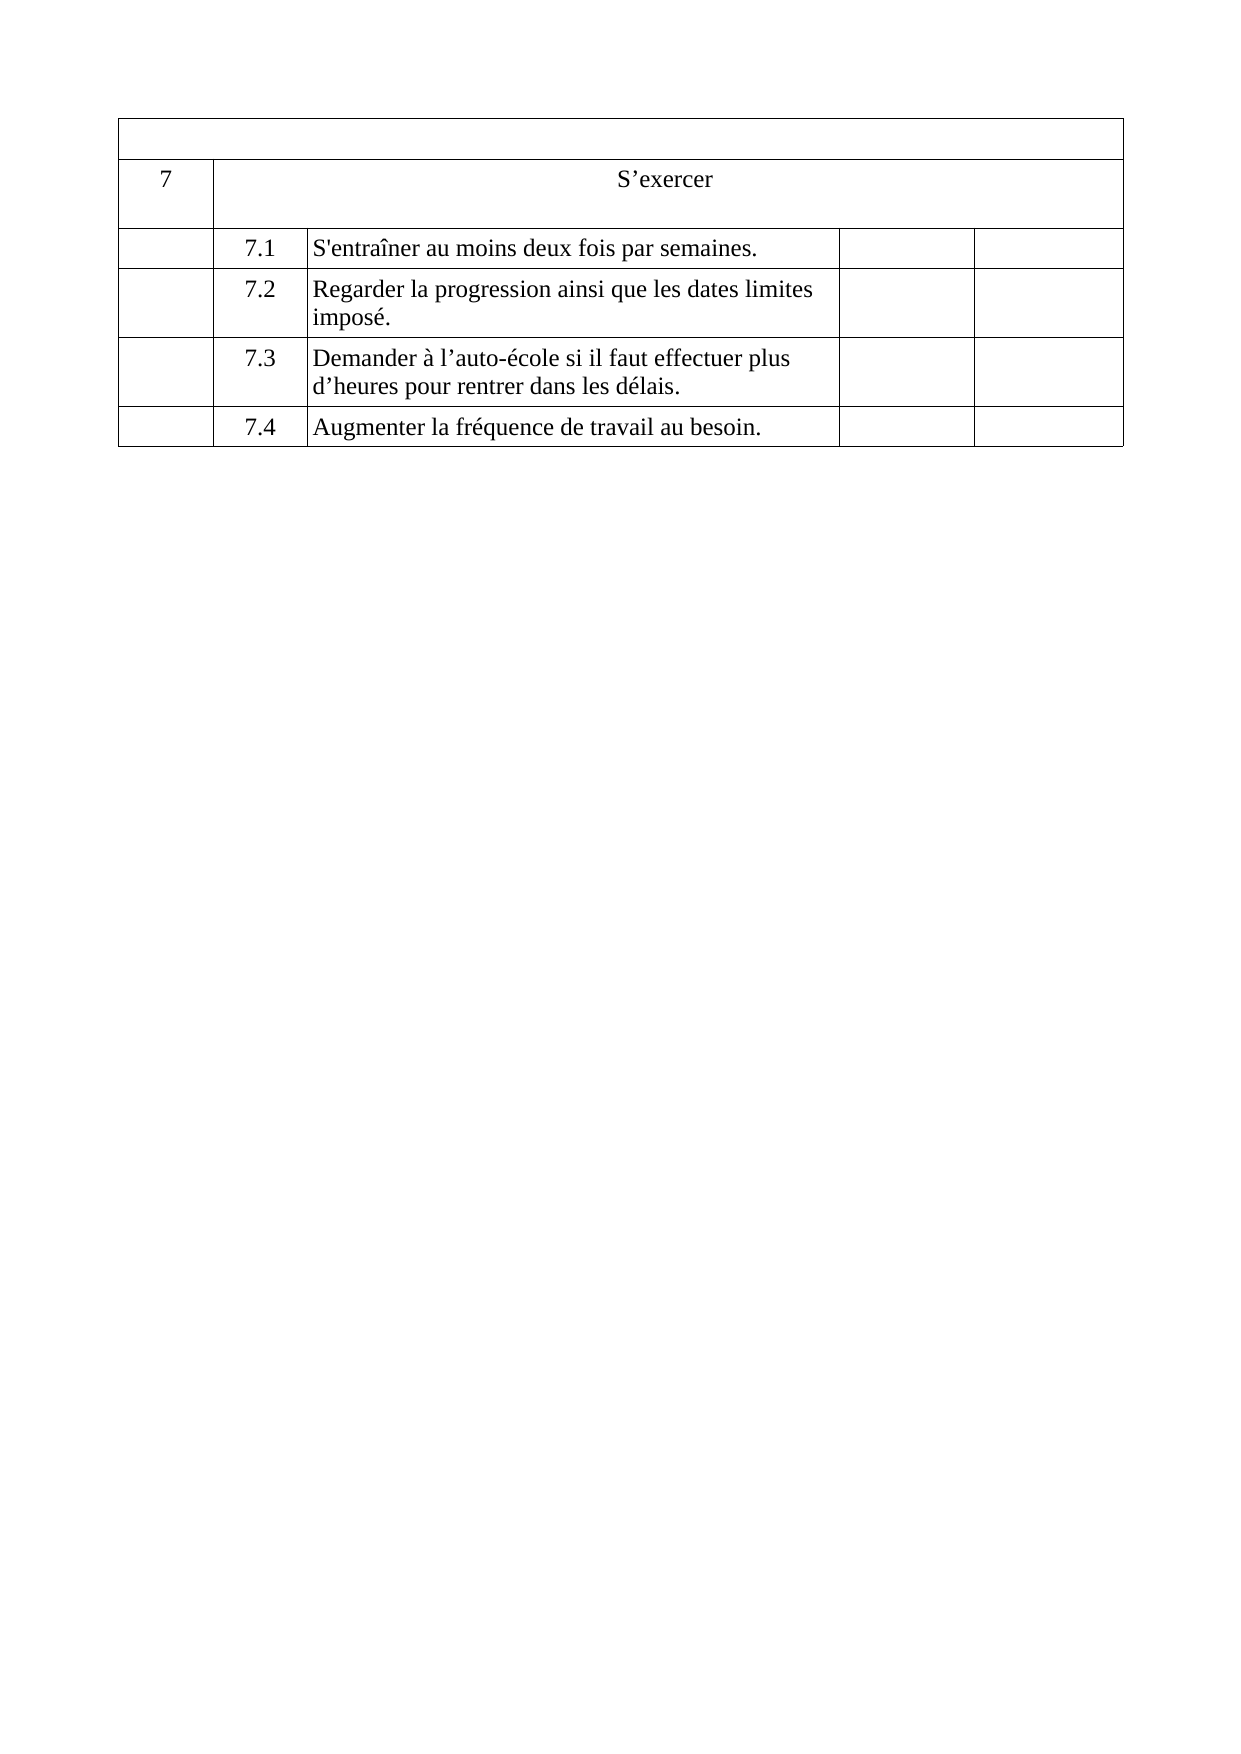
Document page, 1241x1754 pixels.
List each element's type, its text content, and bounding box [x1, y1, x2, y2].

table_cell [119, 338, 213, 406]
table_cell S'entraîner au moins deux fois par semaines. [308, 229, 839, 268]
table_cell [840, 338, 974, 406]
table_cell 7.4 [214, 407, 307, 446]
table_cell [119, 269, 213, 337]
table_cell 7.2 [214, 269, 307, 337]
table_cell [840, 229, 974, 268]
table_cell 7 [119, 160, 213, 227]
table_cell 7.1 [214, 229, 307, 268]
table_cell [975, 229, 1123, 268]
table_cell 7.3 [214, 338, 307, 406]
table_cell Regarder la progression ainsi que les dates limites imposé. [308, 269, 839, 337]
table_cell Augmenter la fréquence de travail au besoin. [308, 407, 839, 446]
table_cell [119, 119, 1123, 158]
table_cell S’exercer [214, 160, 1123, 227]
table_cell [975, 269, 1123, 337]
table_cell Demander à l’auto-école si il faut effectuer plus d’heures pour rentrer dans les délais. [308, 338, 839, 406]
table_cell [975, 407, 1123, 446]
table_cell [119, 407, 213, 446]
table_cell [840, 407, 974, 446]
table_cell [975, 338, 1123, 406]
table_cell [119, 229, 213, 268]
table_cell [840, 269, 974, 337]
